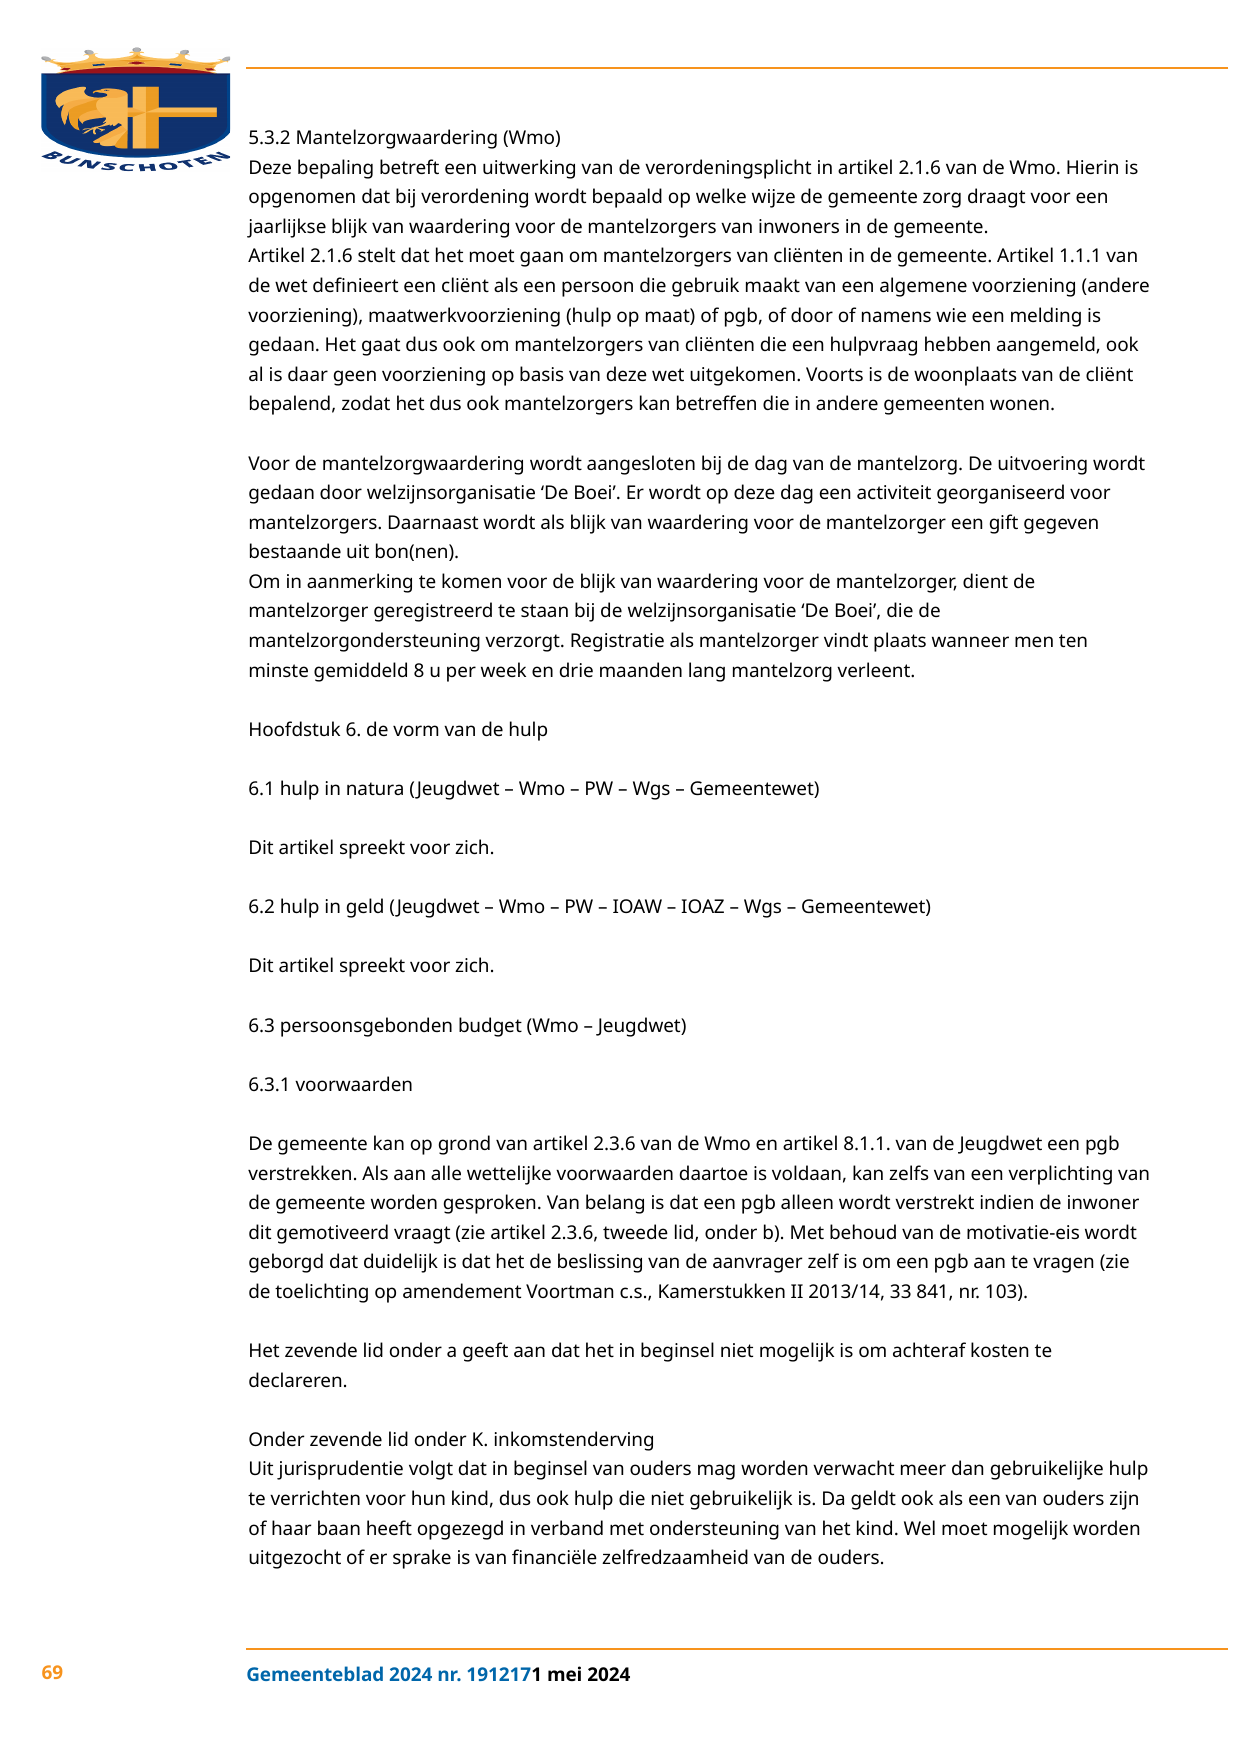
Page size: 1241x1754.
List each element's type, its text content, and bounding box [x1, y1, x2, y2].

text Dit artikel spreekt voor zich. [248, 953, 1152, 978]
text Hoofdstuk 6. de vorm van de hulp [248, 716, 1152, 742]
text Onder zevende lid onder K. inkomstenderving [248, 1426, 1152, 1452]
text Het zevende lid onder a geeft aan dat het in beginsel niet mogelijk is om achteraf kosten te declareren. [248, 1337, 1152, 1393]
text Voor de mantelzorgwaardering wordt aangesloten bij de dag van de mantelzorg. De uitvoering wordt gedaan door welzijnsorganisatie ‘De Boei’. Er wordt op deze dag een activiteit georganiseerd voor mantelzorgers. Daarnaast wordt als blijk van waardering voor de mantelzorger een gift gegeven bestaande uit bon(nen). [248, 450, 1152, 564]
text 6.3.1 voorwaarden [248, 1071, 1152, 1097]
text Dit artikel spreekt voor zich. [248, 834, 1152, 860]
text 5.3.2 Mantelzorgwaardering (Wmo) [248, 124, 1152, 150]
picture [41, 47, 231, 172]
text 6.2 hulp in geld (Jeugdwet – Wmo – PW – IOAW – IOAZ – Wgs – Gemeentewet) [248, 893, 1152, 919]
text 6.1 hulp in natura (Jeugdwet – Wmo – PW – Wgs – Gemeentewet) [248, 775, 1152, 801]
text Artikel 2.1.6 stelt dat het moet gaan om mantelzorgers van cliënten in de gemeente. Artikel 1.1.1 van de wet definieert een cliënt als een persoon die gebruik maakt van een algemene voorziening (andere voorziening), maatwerkvoorziening (hulp op maat) of pgb, of door of namens wie een melding is gedaan. Het gaat dus ook om mantelzorgers van cliënten die een hulpvraag hebben aangemeld, ook al is daar geen voorziening op basis van deze wet uitgekomen. Voorts is de woonplaats van de cliënt bepalend, zodat het dus ook mantelzorgers kan betreffen die in andere gemeenten wonen. [248, 243, 1152, 416]
text De gemeente kan op grond van artikel 2.3.6 van de Wmo en artikel 8.1.1. van de Jeugdwet een pgb verstrekken. Als aan alle wettelijke voorwaarden daartoe is voldaan, kan zelfs van een verplichting van de gemeente worden gesproken. Van belang is dat een pgb alleen wordt verstrekt indien de inwoner dit gemotiveerd vraagt (zie artikel 2.3.6, tweede lid, onder b). Met behoud van de motivatie-eis wordt geborgd dat duidelijk is dat het de beslissing van de aanvrager zelf is om een pgb aan te vragen (zie de toelichting op amendement Voortman c.s., Kamerstukken II 2013/14, 33 841, nr. 103). [248, 1130, 1152, 1304]
text 6.3 persoonsgebonden budget (Wmo – Jeugdwet) [248, 1012, 1152, 1038]
text Om in aanmerking te komen voor de blijk van waardering voor de mantelzorger, dient de mantelzorger geregistreerd te staan bij de welzijnsorganisatie ‘De Boei’, die de mantelzorgondersteuning verzorgt. Registratie als mantelzorger vindt plaats wanneer men ten minste gemiddeld 8 u per week en drie maanden lang mantelzorg verleent. [248, 568, 1152, 683]
text Uit jurisprudentie volgt dat in beginsel van ouders mag worden verwacht meer dan gebruikelijke hulp te verrichten voor hun kind, dus ook hulp die niet gebruikelijk is. Da geldt ook als een van ouders zijn of haar baan heeft opgezegd in verband met ondersteuning van het kind. Wel moet mogelijk worden uitgezocht of er sprake is van financiële zelfredzaamheid van de ouders. [248, 1456, 1152, 1570]
text Deze bepaling betreft een uitwerking van de verordeningsplicht in artikel 2.1.6 van de Wmo. Hierin is opgenomen dat bij verordening wordt bepaald op welke wijze de gemeente zorg draagt voor een jaarlijkse blijk van waardering voor de mantelzorgers van inwoners in de gemeente. [248, 154, 1152, 239]
